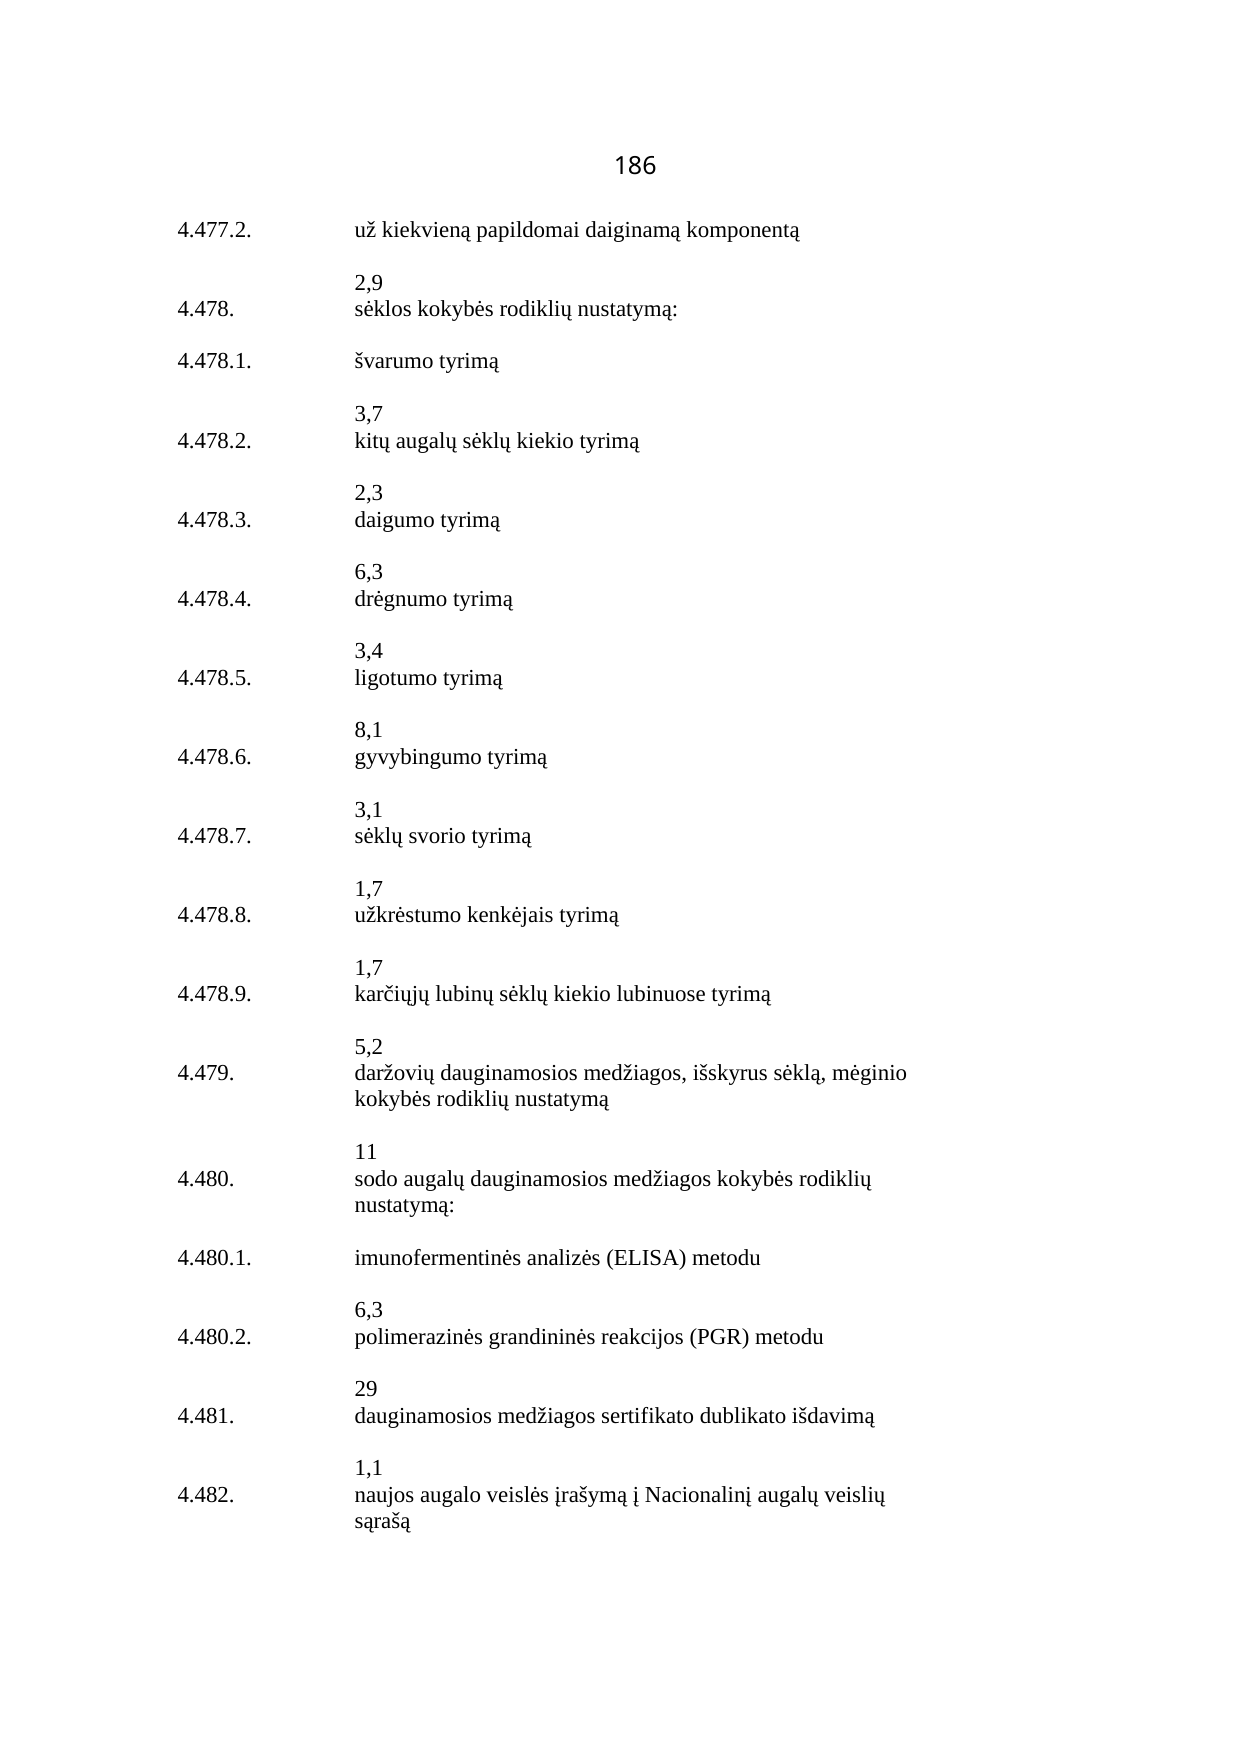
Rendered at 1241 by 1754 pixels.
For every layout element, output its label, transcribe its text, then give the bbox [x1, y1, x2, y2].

text 4.482. naujos augalo veislės įrašymą į Nacionalinį augalų veislių sąrašą [177, 1481, 945, 1533]
text 4.480.2. polimerazinės grandininės reakcijos (PGR) metodu 29 [177, 1323, 945, 1402]
text 4.479. daržovių dauginamosios medžiagos, išskyrus sėklą, mėginio [177, 1059, 945, 1086]
text kokybės rodiklių nustatymą 11 [354, 1086, 945, 1164]
text 4.478.5. ligotumo tyrimą 8,1 [177, 664, 945, 743]
text nustatymą: [354, 1191, 945, 1244]
text 4.478.9. karčiųjų lubinų sėklų kiekio lubinuose tyrimą 5,2 [177, 980, 945, 1059]
text 4.478.6. gyvybingumo tyrimą 3,1 [177, 743, 945, 822]
text 4.478.3. daigumo tyrimą 6,3 [177, 506, 945, 585]
text 4.480. sodo augalų dauginamosios medžiagos kokybės rodiklių [177, 1164, 945, 1191]
text 4.481. dauginamosios medžiagos sertifikato dublikato išdavimą 1,1 [177, 1402, 945, 1481]
text 4.478.8. užkrėstumo kenkėjais tyrimą 1,7 [177, 901, 945, 980]
text 4.478.4. drėgnumo tyrimą 3,4 [177, 585, 945, 664]
text 4.480.1. imunofermentinės analizės (ELISA) metodu 6,3 [177, 1244, 945, 1323]
text 4.478.2. kitų augalų sėklų kiekio tyrimą 2,3 [177, 427, 945, 506]
text 4.478. sėklos kokybės rodiklių nustatymą: [177, 295, 945, 348]
text 4.478.7. sėklų svorio tyrimą 1,7 [177, 822, 945, 901]
text 4.477.2. už kiekvieną papildomai daiginamą komponentą 2,9 [177, 216, 945, 295]
text 4.478.1. švarumo tyrimą 3,7 [177, 348, 945, 427]
